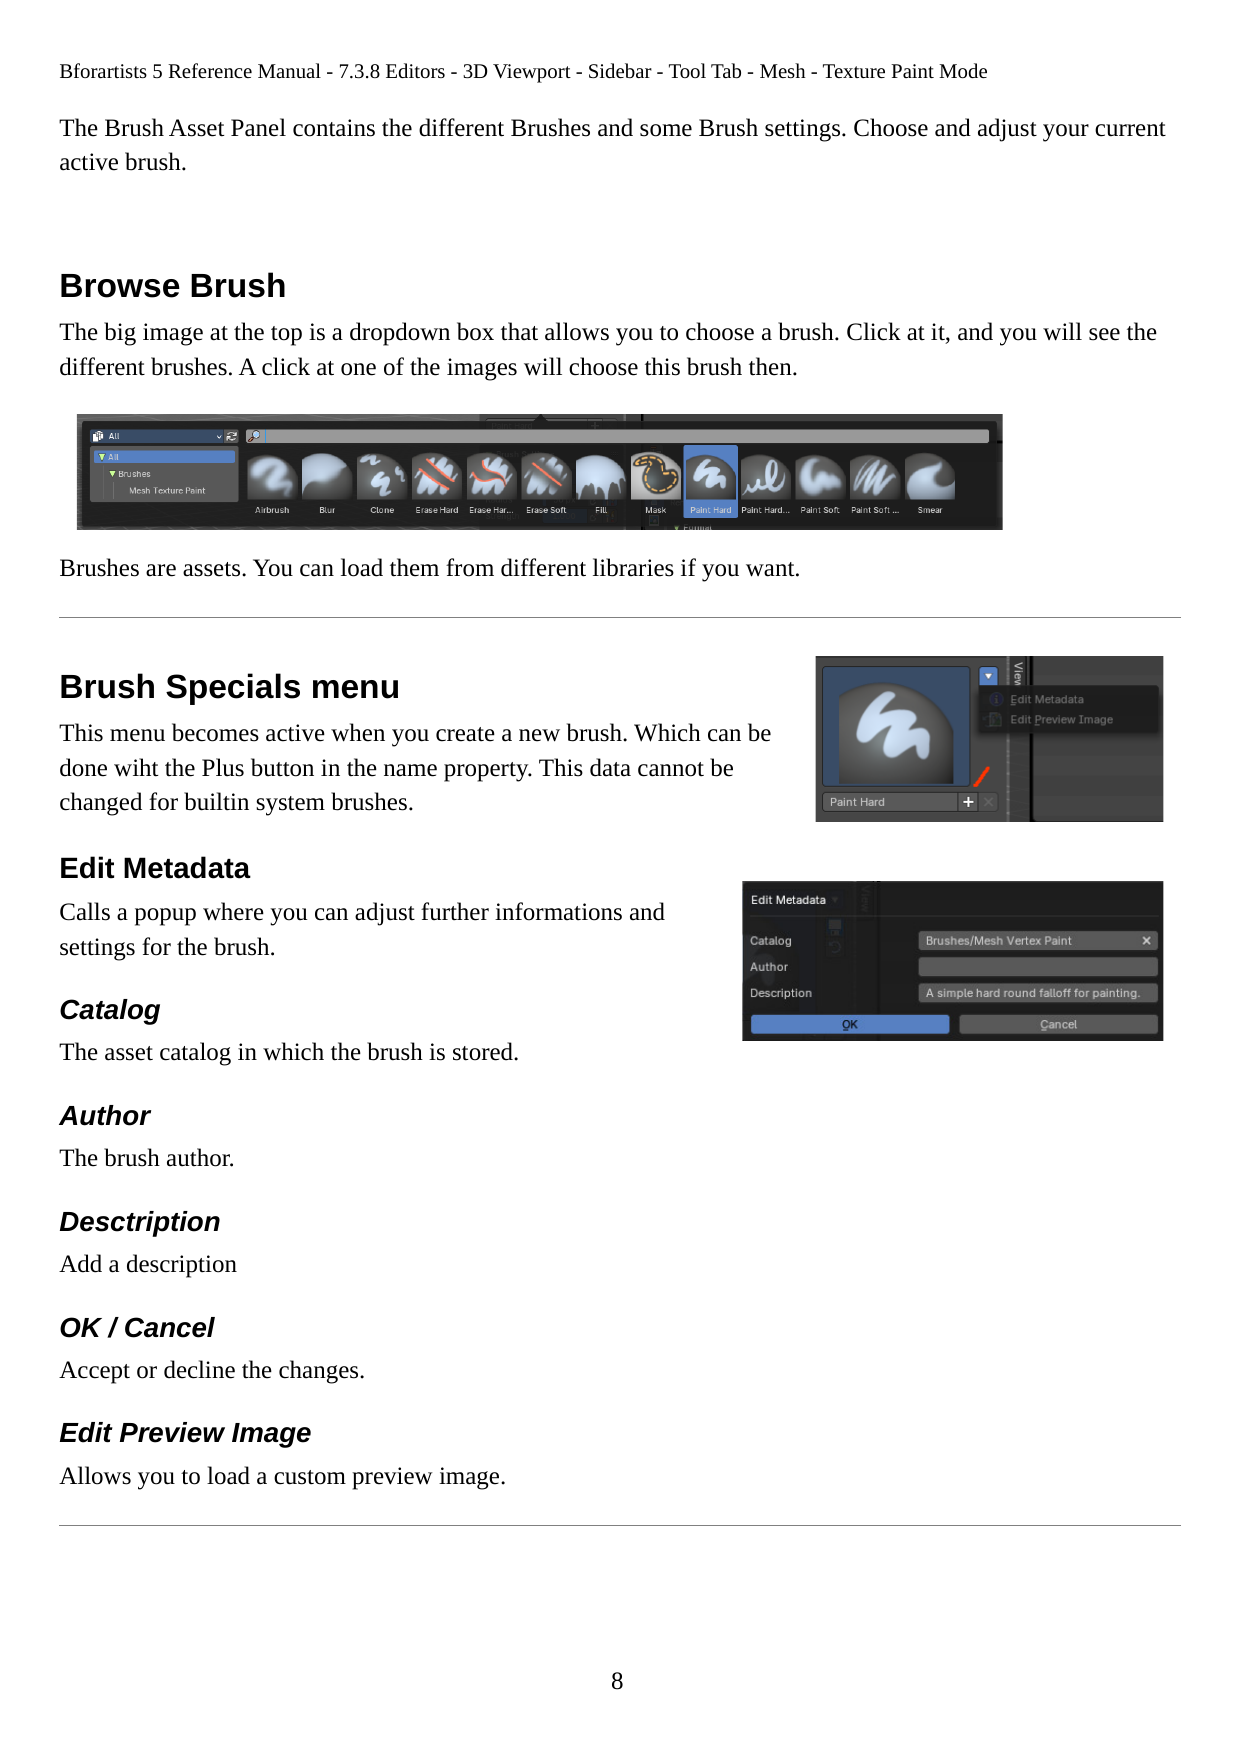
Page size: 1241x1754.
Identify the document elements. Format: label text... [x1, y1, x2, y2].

subtitle Edit Preview Image [59, 1417, 1181, 1449]
text This menu becomes active when you create a new brush. Which can be done wiht the Plus button in the name property. This data cannot be changed for builtin system brushes. [59, 718, 815, 816]
picture [742, 881, 1164, 1041]
text Brushes are assets. You can load them from different libraries if you want. [59, 401, 1181, 582]
subtitle Brush Specials menu [59, 667, 815, 706]
text Accept or decline the changes. [59, 1355, 1181, 1384]
subtitle Browse Brush [59, 266, 1181, 305]
picture [815, 656, 1164, 822]
text Allows you to load a custom preview image. [59, 1461, 1181, 1490]
text The Brush Asset Panel contains the different Brushes and some Brush settings. Choose and adjust your current active brush. [59, 113, 1181, 176]
text The brush author. [59, 1143, 1181, 1172]
text The asset catalog in which the brush is stored. [59, 1037, 1181, 1066]
text Add a description [59, 1249, 1181, 1278]
text The big image at the top is a dropdown box that allows you to choose a brush. Click at it, and you will see the different brushes. A click at one of the images will choose this brush then. [59, 317, 1181, 380]
picture [76, 414, 1003, 530]
text Calls a popup where you can adjust further informations and settings for the brush. [59, 897, 742, 960]
subtitle Desctription [59, 1205, 1181, 1237]
subtitle Edit Metadata [59, 851, 1181, 884]
subtitle Author [59, 1099, 1181, 1131]
subtitle Catalog [59, 993, 742, 1025]
subtitle [1164, 993, 1181, 1025]
subtitle OK / Cancel [59, 1311, 1181, 1343]
subtitle [1164, 667, 1181, 706]
